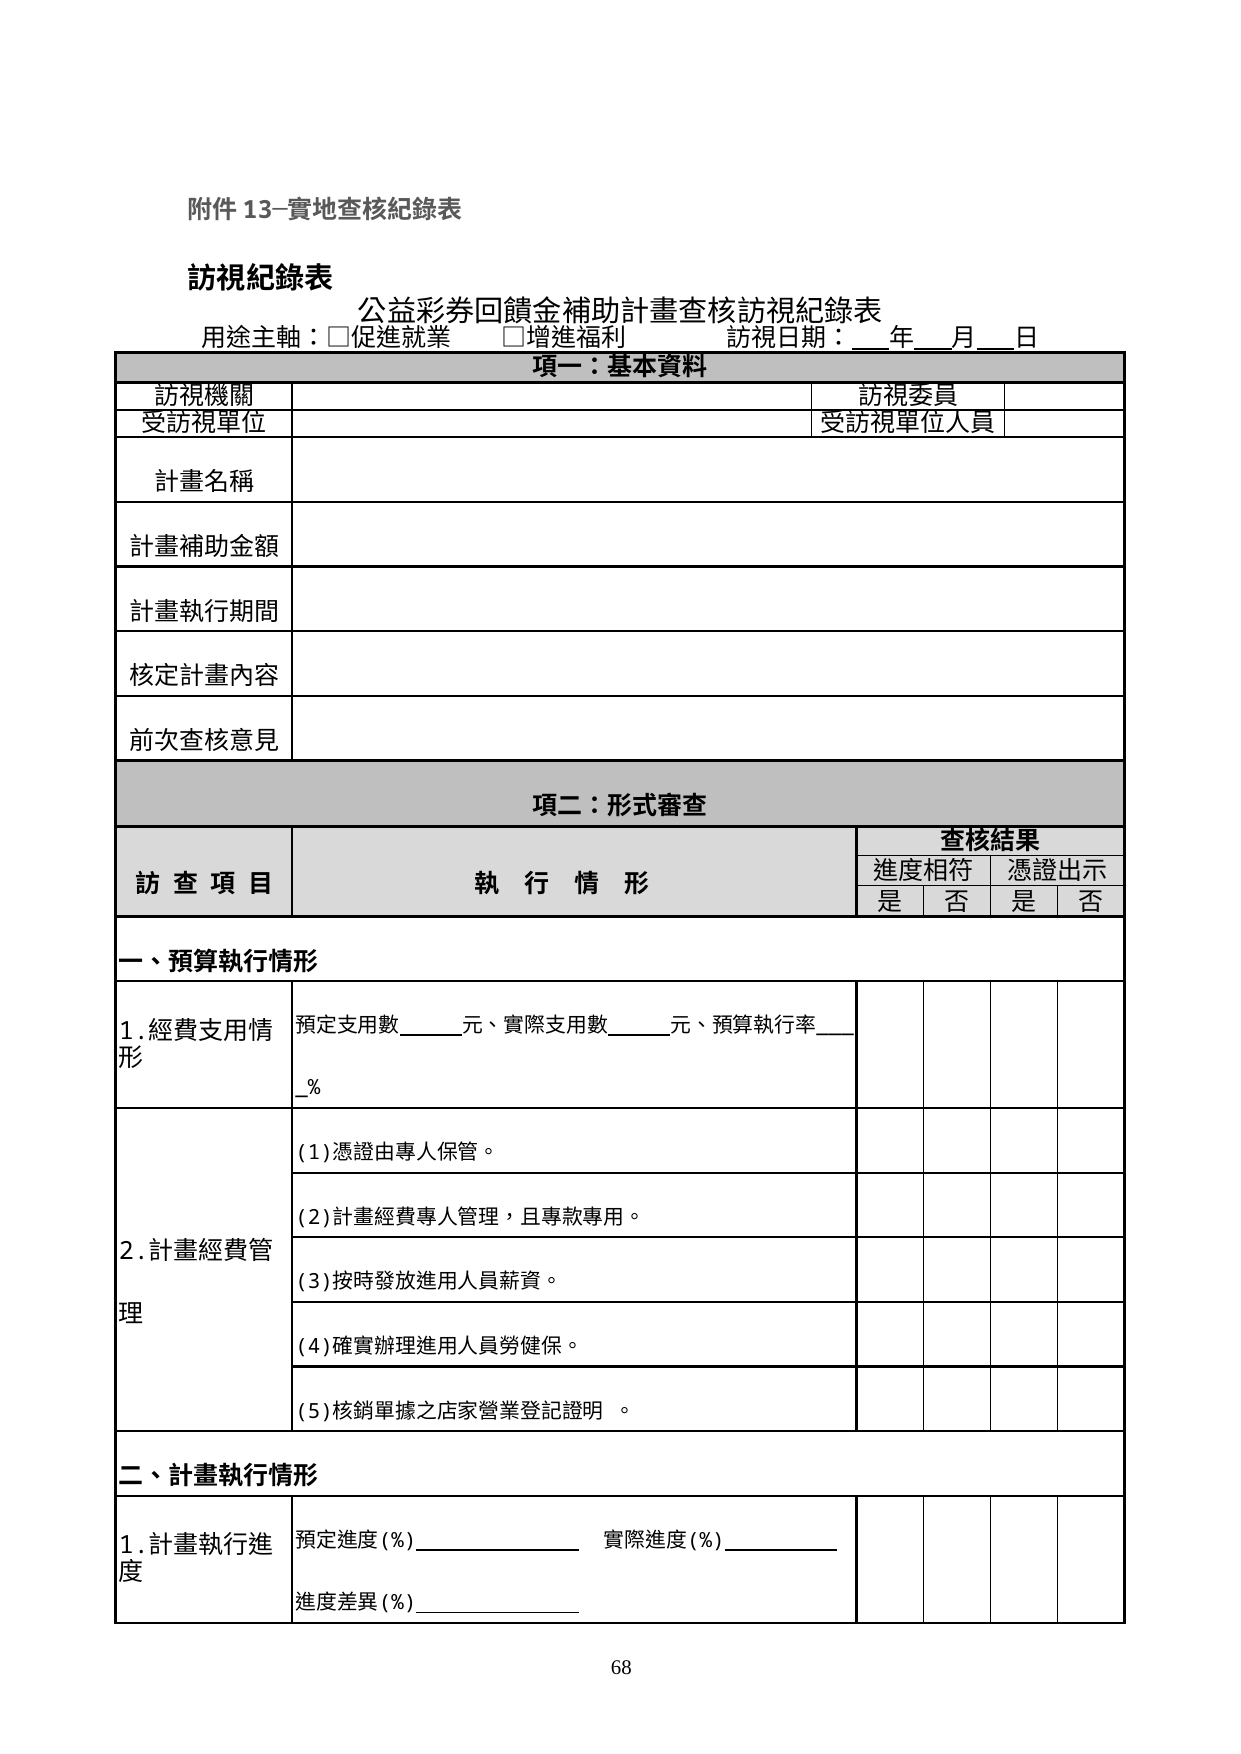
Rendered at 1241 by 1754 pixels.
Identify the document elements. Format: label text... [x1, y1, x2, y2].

table_cell [924, 982, 990, 1107]
table_cell 一、預算執行情形 [117, 918, 1123, 980]
table_cell [858, 1497, 923, 1622]
table_cell 計畫名稱 [117, 438, 291, 501]
table_cell [293, 503, 1123, 565]
table_cell 核定計畫內容 [117, 632, 291, 694]
table_cell (3)按時發放進用人員薪資。 [293, 1238, 855, 1301]
table_cell [858, 1109, 923, 1172]
table_cell [1058, 1109, 1123, 1172]
table_cell [1058, 1368, 1123, 1430]
table_cell 是 [858, 886, 923, 915]
table_cell 項二：形式審查 [117, 762, 1123, 825]
table_cell 預定進度(%) 實際進度(%) 進度差異(%) [293, 1497, 855, 1622]
table_cell 否 [924, 886, 990, 915]
table_cell 訪視委員 [812, 384, 1004, 409]
table_cell [858, 1368, 923, 1430]
table_cell 二、計畫執行情形 [117, 1432, 1123, 1494]
table_cell [991, 1238, 1057, 1301]
table_cell [293, 384, 811, 409]
table_cell (2)計畫經費專人管理，且專款專用。 [293, 1174, 855, 1236]
table_cell [1005, 411, 1123, 436]
table_cell [924, 1109, 990, 1172]
table_cell 計畫執行期間 [117, 568, 291, 630]
table_cell 受訪視單位 [117, 411, 291, 436]
table_cell 預定支用數 元、實際支用數 元、預算執行率____% [293, 982, 855, 1107]
table_cell 1.計畫執行進度 [117, 1497, 291, 1622]
table_cell 否 [1058, 886, 1123, 915]
table_cell [924, 1368, 990, 1430]
table_cell 訪視機關 [117, 384, 291, 409]
table_cell [991, 1109, 1057, 1172]
table_cell [1058, 982, 1123, 1107]
table_cell (1)憑證由專人保管。 [293, 1109, 855, 1172]
table_cell [293, 438, 1123, 501]
text 訪視紀錄表 [187, 251, 1053, 297]
text 公益彩券回饋金補助計畫查核訪視紀錄表 [187, 297, 1053, 328]
table_cell [991, 1497, 1057, 1622]
table_cell [991, 982, 1057, 1107]
table_cell 查核結果 [858, 828, 1123, 855]
table_cell 是 [991, 886, 1057, 915]
table_cell [1005, 384, 1123, 409]
table_cell [1058, 1497, 1123, 1622]
table_cell [991, 1303, 1057, 1365]
table_cell 2.計畫經費管理 [117, 1109, 291, 1430]
table_cell 1.經費支用情形 [117, 982, 291, 1107]
table_cell (4)確實辦理進用人員勞健保。 [293, 1303, 855, 1365]
table_header 項一：基本資料 [117, 354, 1123, 381]
table_cell [293, 568, 1123, 630]
text 用途主軸：□促進就業 □增進福利 訪視日期： 年 月 日 [187, 328, 1053, 351]
table_cell [1058, 1303, 1123, 1365]
table_cell [924, 1238, 990, 1301]
table_cell [924, 1174, 990, 1236]
table_cell 執 行 情 形 [293, 828, 855, 915]
table_cell 計畫補助金額 [117, 503, 291, 565]
table_cell [924, 1497, 990, 1622]
table_cell [991, 1368, 1057, 1430]
table_cell [858, 1303, 923, 1365]
table_cell [293, 632, 1123, 694]
table_cell 進度相符 [858, 856, 990, 885]
table_cell 前次查核意見 [117, 697, 291, 759]
table_cell [293, 411, 811, 436]
table_cell [1058, 1238, 1123, 1301]
table_cell [924, 1303, 990, 1365]
table_cell (5)核銷單據之店家營業登記證明 。 [293, 1368, 855, 1430]
table_cell [293, 697, 1123, 759]
table_cell [858, 982, 923, 1107]
table_cell [1058, 1174, 1123, 1236]
text 附件13─實地查核紀錄表 [187, 189, 1053, 226]
table_cell [858, 1174, 923, 1236]
table_cell 受訪視單位人員 [812, 411, 1004, 436]
table_cell [858, 1238, 923, 1301]
table_cell [991, 1174, 1057, 1236]
table_cell 訪 查 項 目 [117, 828, 291, 915]
table_cell 憑證出示 [991, 856, 1123, 885]
